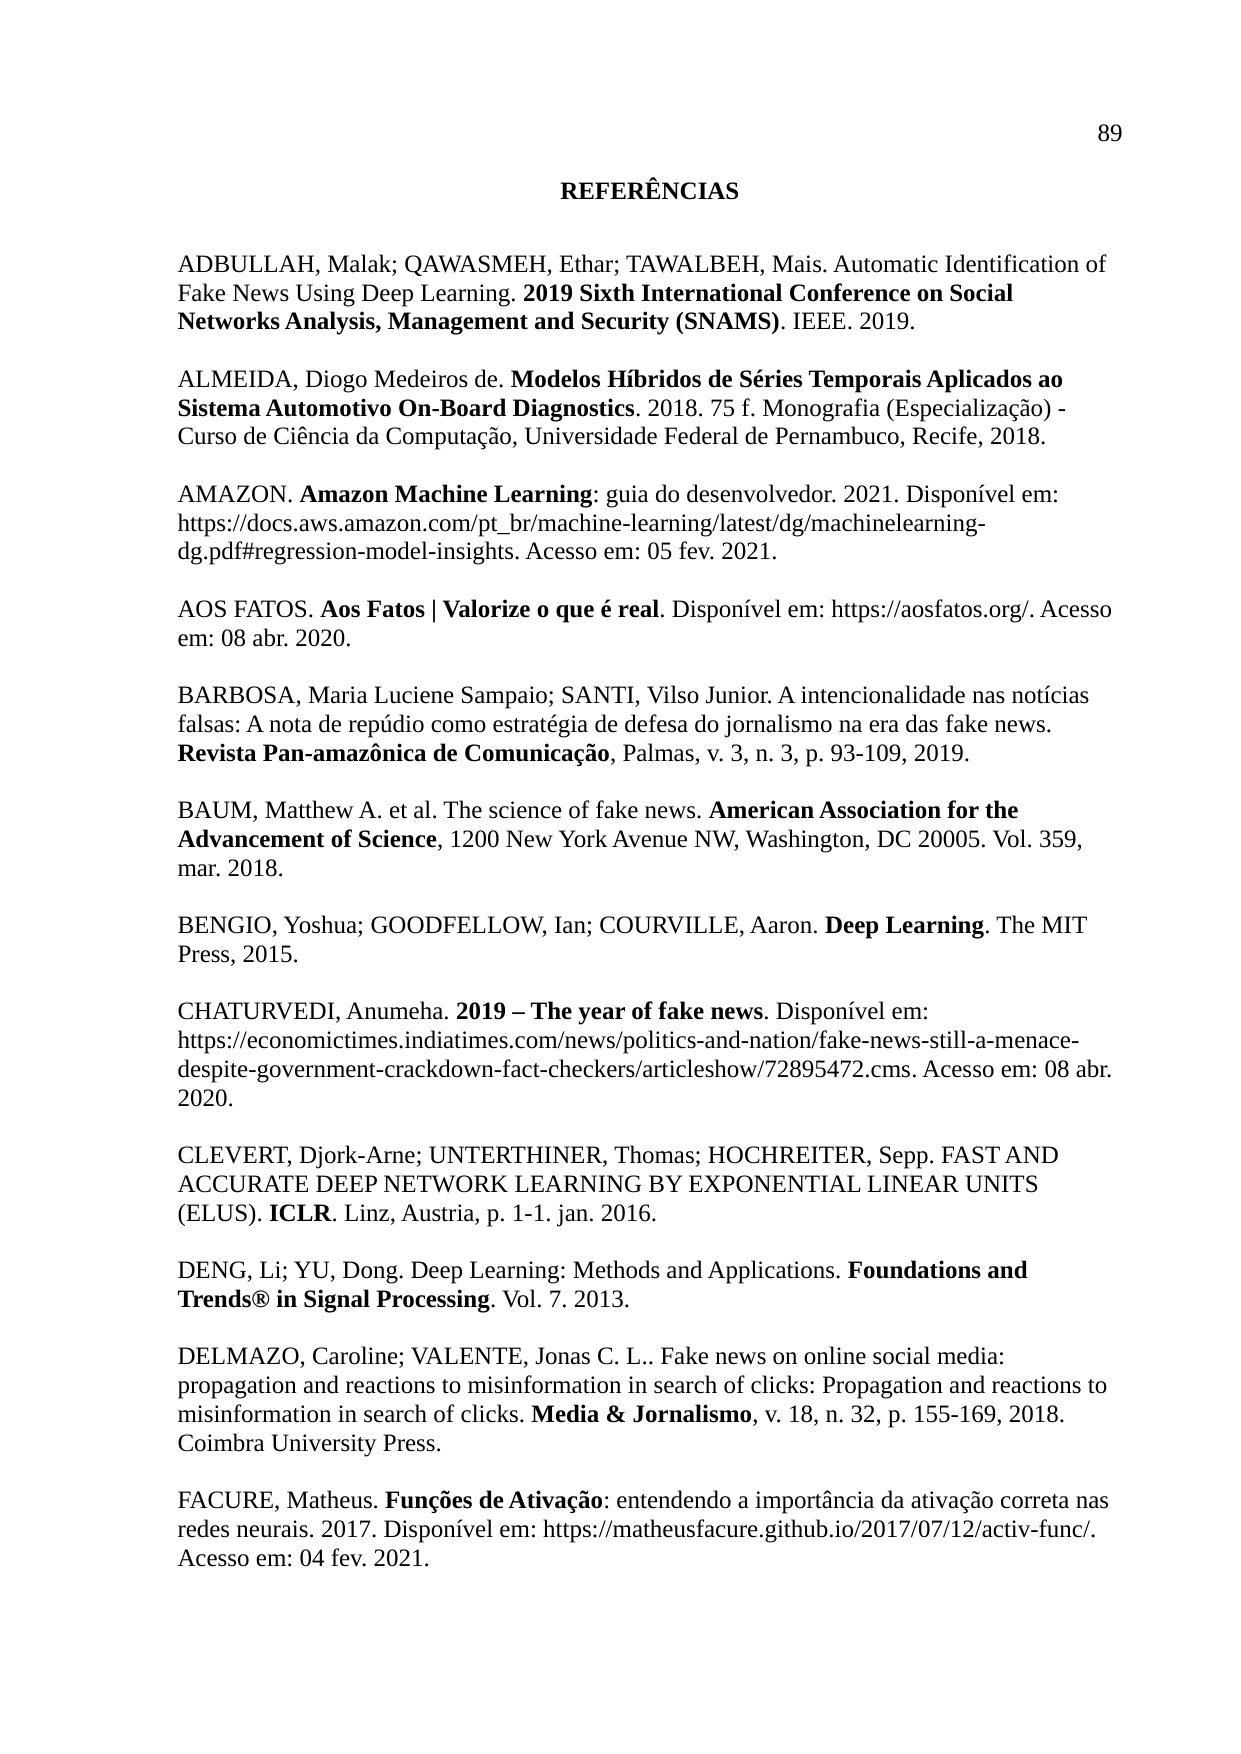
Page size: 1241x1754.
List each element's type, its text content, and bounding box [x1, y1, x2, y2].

text ALMEIDA, Diogo Medeiros de. Modelos Híbridos de Séries Temporais Aplicados ao Sistema Automotivo On-Board Diagnostics. 2018. 75 f. Monografia (Especialização) - Curso de Ciência da Computação, Universidade Federal de Pernambuco, Recife, 2018. [177, 364, 1122, 450]
text CLEVERT, Djork-Arne; UNTERTHINER, Thomas; HOCHREITER, Sepp. FAST AND ACCURATE DEEP NETWORK LEARNING BY EXPONENTIAL LINEAR UNITS (ELUS). ICLR. Linz, Austria, p. 1-1. jan. 2016. [177, 1140, 1122, 1226]
text DENG, Li; YU, Dong. Deep Learning: Methods and Applications. Foundations and Trends® in Signal Processing. Vol. 7. 2013. [177, 1255, 1122, 1313]
text FACURE, Matheus. Funções de Ativação: entendendo a importância da ativação correta nas redes neurais. 2017. Disponível em: https://matheusfacure.github.io/2017/07/12/activ-func/. Acesso em: 04 fev. 2021. [177, 1485, 1122, 1571]
text AOS FATOS. Aos Fatos | Valorize o que é real. Disponível em: https://aosfatos.org/. Acesso em: 08 abr. 2020. [177, 594, 1122, 651]
text DELMAZO, Caroline; VALENTE, Jonas C. L.. Fake news on online social media: propagation and reactions to misinformation in search of clicks: Propagation and reactions to misinformation in search of clicks. Media & Jornalismo, v. 18, n. 32, p. 155-169, 2018. Coimbra University Press. [177, 1341, 1122, 1456]
text CHATURVEDI, Anumeha. 2019 – The year of fake news. Disponível em: https://economictimes.indiatimes.com/news/politics-and-nation/fake-news-still-a-menace-despite-government-crackdown-fact-checkers/articleshow/72895472.cms. Acesso em: 08 abr. 2020. [177, 996, 1122, 1111]
text BARBOSA, Maria Luciene Sampaio; SANTI, Vilso Junior. A intencionalidade nas notícias falsas: A nota de repúdio como estratégia de defesa do jornalismo na era das fake news. Revista Pan-amazônica de Comunicação, Palmas, v. 3, n. 3, p. 93-109, 2019. [177, 680, 1122, 766]
subtitle REFERÊNCIAS [177, 176, 1122, 205]
text BENGIO, Yoshua; GOODFELLOW, Ian; COURVILLE, Aaron. Deep Learning. The MIT Press, 2015. [177, 910, 1122, 968]
text ADBULLAH, Malak; QAWASMEH, Ethar; TAWALBEH, Mais. Automatic Identification of Fake News Using Deep Learning. 2019 Sixth International Conference on Social Networks Analysis, Management and Security (SNAMS). IEEE. 2019. [177, 249, 1122, 335]
text AMAZON. Amazon Machine Learning: guia do desenvolvedor. 2021. Disponível em: https://docs.aws.amazon.com/pt_br/machine-learning/latest/dg/machinelearning-dg.pdf#regression-model-insights. Acesso em: 05 fev. 2021. [177, 479, 1122, 565]
text BAUM, Matthew A. et al. The science of fake news. American Association for the Advancement of Science, 1200 New York Avenue NW, Washington, DC 20005. Vol. 359, mar. 2018. [177, 795, 1122, 881]
